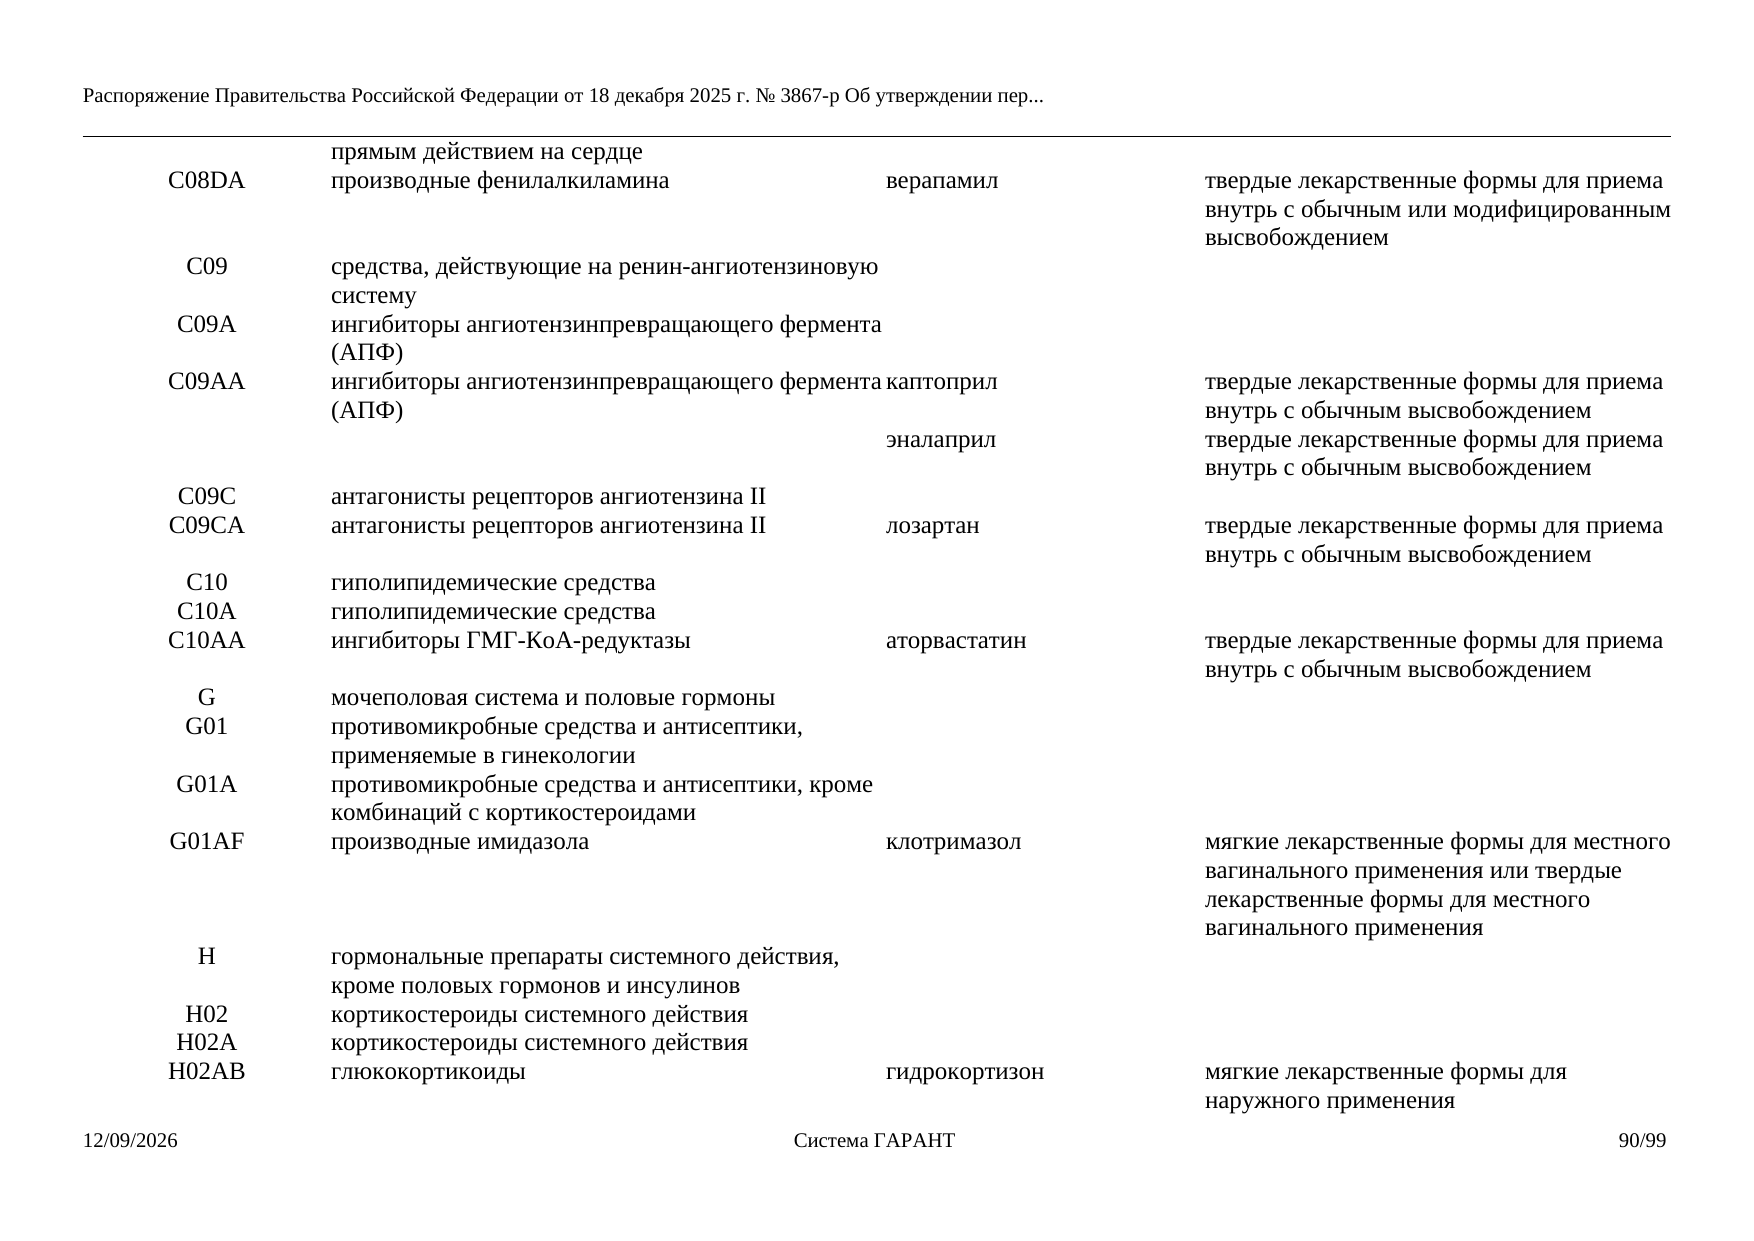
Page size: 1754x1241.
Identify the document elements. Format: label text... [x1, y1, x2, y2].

table_cell C08DA [83, 165, 331, 251]
table_cell G01A [83, 769, 331, 826]
table_cell клотримазол [886, 826, 1205, 941]
table_cell [1205, 251, 1671, 309]
table_cell [1205, 309, 1671, 366]
table_cell средства, действующие на ренин-ангиотензиновую систему [331, 251, 886, 309]
table_cell [1205, 137, 1671, 165]
table_cell прямым действием на сердце [331, 137, 886, 165]
table_cell [83, 424, 331, 481]
table_cell [331, 424, 886, 481]
table_cell [886, 596, 1205, 625]
table_cell C10A [83, 596, 331, 625]
table_cell твердые лекарственные формы для приема внутрь с обычным высвобождением [1205, 510, 1671, 567]
table_cell H [83, 941, 331, 999]
table_cell [886, 309, 1205, 366]
table_cell C09CA [83, 510, 331, 567]
table_cell [1205, 711, 1671, 769]
table_cell твердые лекарственные формы для приема внутрь с обычным высвобождением [1205, 366, 1671, 424]
table_cell [886, 481, 1205, 510]
table_cell гиполипидемические средства [331, 596, 886, 625]
table_cell [1205, 481, 1671, 510]
table_cell [83, 137, 331, 165]
table_cell C09 [83, 251, 331, 309]
table_cell C09C [83, 481, 331, 510]
table_cell производные имидазола [331, 826, 886, 941]
table_cell мягкие лекарственные формы для наружного применения [1205, 1056, 1671, 1114]
table_cell антагонисты рецепторов ангиотензина II [331, 481, 886, 510]
table_cell [1205, 941, 1671, 999]
table_cell G01 [83, 711, 331, 769]
table_cell C09AA [83, 366, 331, 424]
table_cell противомикробные средства и антисептики, применяемые в гинекологии [331, 711, 886, 769]
table_cell лозартан [886, 510, 1205, 567]
table_cell H02A [83, 1028, 331, 1056]
table_cell ингибиторы ГМГ-КоА-редуктазы [331, 625, 886, 682]
table_cell [1205, 1028, 1671, 1056]
table_cell [1205, 999, 1671, 1027]
table_cell [1205, 769, 1671, 826]
table_cell кортикостероиды системного действия [331, 1028, 886, 1056]
table_cell ингибиторы ангиотензинпревращающего фермента (АПФ) [331, 309, 886, 366]
table_cell [886, 137, 1205, 165]
table_cell C10 [83, 568, 331, 596]
table_cell ингибиторы ангиотензинпревращающего фермента (АПФ) [331, 366, 886, 424]
table_cell [886, 251, 1205, 309]
table_cell G01AF [83, 826, 331, 941]
table_cell противомикробные средства и антисептики, кроме комбинаций с кортикостероидами [331, 769, 886, 826]
table_cell гидрокортизон [886, 1056, 1205, 1114]
table_cell C09A [83, 309, 331, 366]
table_cell C10AA [83, 625, 331, 682]
table_cell [1205, 568, 1671, 596]
table_cell твердые лекарственные формы для приема внутрь с обычным или модифицированным высвобождением [1205, 165, 1671, 251]
table_cell кортикостероиды системного действия [331, 999, 886, 1027]
table_cell [886, 1028, 1205, 1056]
table_cell мочеполовая система и половые гормоны [331, 683, 886, 711]
table_cell гормональные препараты системного действия, кроме половых гормонов и инсулинов [331, 941, 886, 999]
table_cell H02AB [83, 1056, 331, 1114]
table_cell гиполипидемические средства [331, 568, 886, 596]
table_cell [886, 941, 1205, 999]
table_cell [886, 568, 1205, 596]
table_cell G [83, 683, 331, 711]
table_cell [886, 711, 1205, 769]
table_cell твердые лекарственные формы для приема внутрь с обычным высвобождением [1205, 424, 1671, 481]
table_cell [886, 683, 1205, 711]
table_cell производные фенилалкиламина [331, 165, 886, 251]
table_cell твердые лекарственные формы для приема внутрь с обычным высвобождением [1205, 625, 1671, 682]
table_cell [886, 999, 1205, 1027]
table_cell глюкокортикоиды [331, 1056, 886, 1114]
table_cell антагонисты рецепторов ангиотензина II [331, 510, 886, 567]
table_cell аторвастатин [886, 625, 1205, 682]
table_cell [1205, 596, 1671, 625]
table_cell [1205, 683, 1671, 711]
table_cell H02 [83, 999, 331, 1027]
table_cell [886, 769, 1205, 826]
table_cell эналаприл [886, 424, 1205, 481]
table_cell верапамил [886, 165, 1205, 251]
table_cell каптоприл [886, 366, 1205, 424]
table_cell мягкие лекарственные формы для местного вагинального применения или твердые лекарственные формы для местного вагинального применения [1205, 826, 1671, 941]
